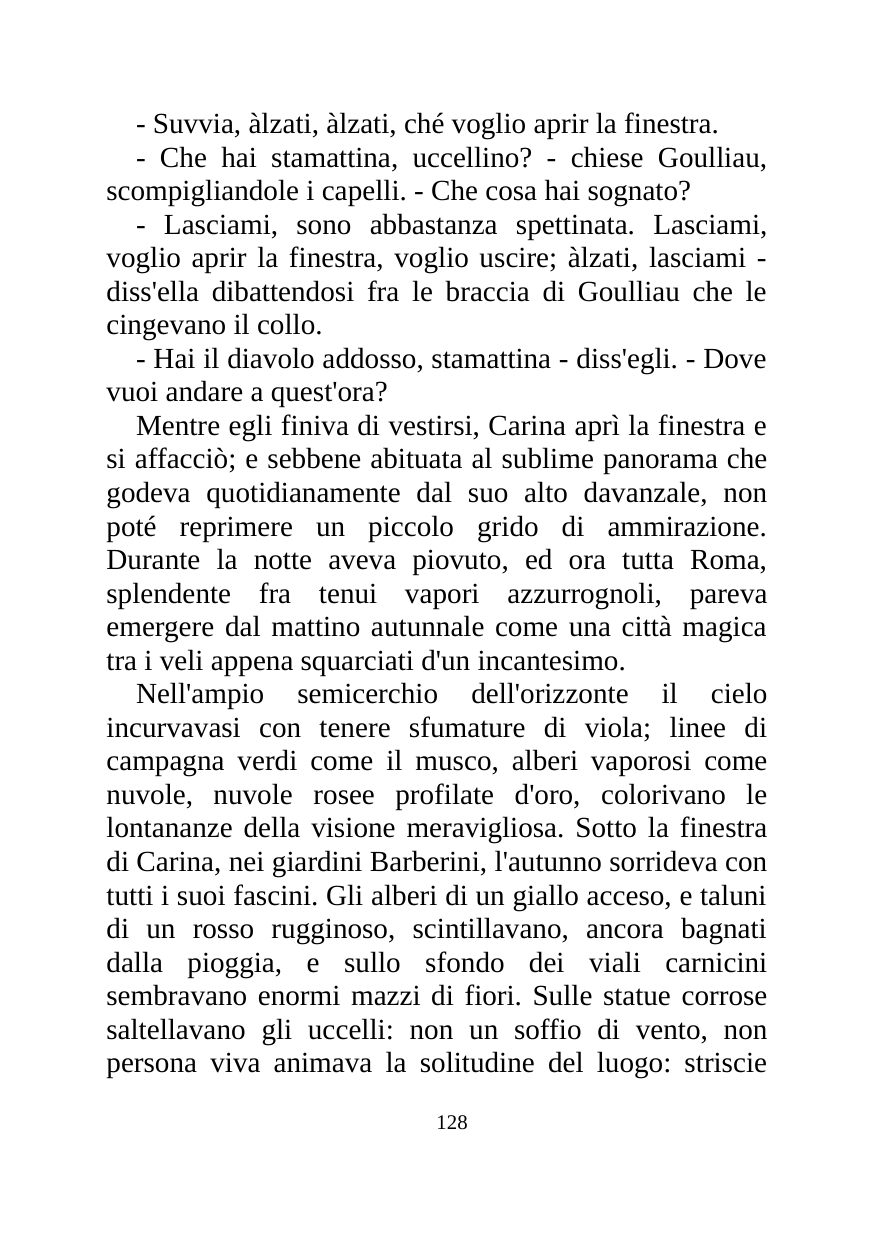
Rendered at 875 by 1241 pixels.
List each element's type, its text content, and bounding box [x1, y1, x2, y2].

text - Hai il diavolo addosso, stamattina - diss'egli. - Dove vuoi andare a quest'ora? [106, 341, 768, 408]
text - Lasciami, sono abbastanza spettinata. Lasciami, voglio aprir la finestra, voglio uscire; àlzati, lasciami - diss'ella dibattendosi fra le braccia di Goulliau che le cingevano il collo. [106, 207, 768, 341]
text Mentre egli finiva di vestirsi, Carina aprì la finestra e si affacciò; e sebbene abituata al sublime panorama che godeva quotidianamente dal suo alto davanzale, non poté reprimere un piccolo grido di ammirazione. Durante la notte aveva piovuto, ed ora tutta Roma, splendente fra tenui vapori azzurrognoli, pareva emergere dal mattino autunnale come una città magica tra i veli appena squarciati d'un incantesimo. [106, 408, 768, 676]
text - Che hai stamattina, uccellino? - chiese Goulliau, scompigliandole i capelli. - Che cosa hai sognato? [106, 140, 768, 207]
text Nell'ampio semicerchio dell'orizzonte il cielo incurvavasi con tenere sfumature di viola; linee di campagna verdi come il musco, alberi vaporosi come nuvole, nuvole rosee profilate d'oro, colorivano le lontananze della visione meravigliosa. Sotto la finestra di Carina, nei giardini Barberini, l'autunno sorrideva con tutti i suoi fascini. Gli alberi di un giallo acceso, e taluni di un rosso rugginoso, scintillavano, ancora bagnati dalla pioggia, e sullo sfondo dei viali carnicini sembravano enormi mazzi di fiori. Sulle statue corrose saltellavano gli uccelli: non un soffio di vento, non persona viva animava la solitudine del luogo: striscie [106, 676, 768, 1079]
text - Suvvia, àlzati, àlzati, ché voglio aprir la finestra. [106, 106, 768, 140]
